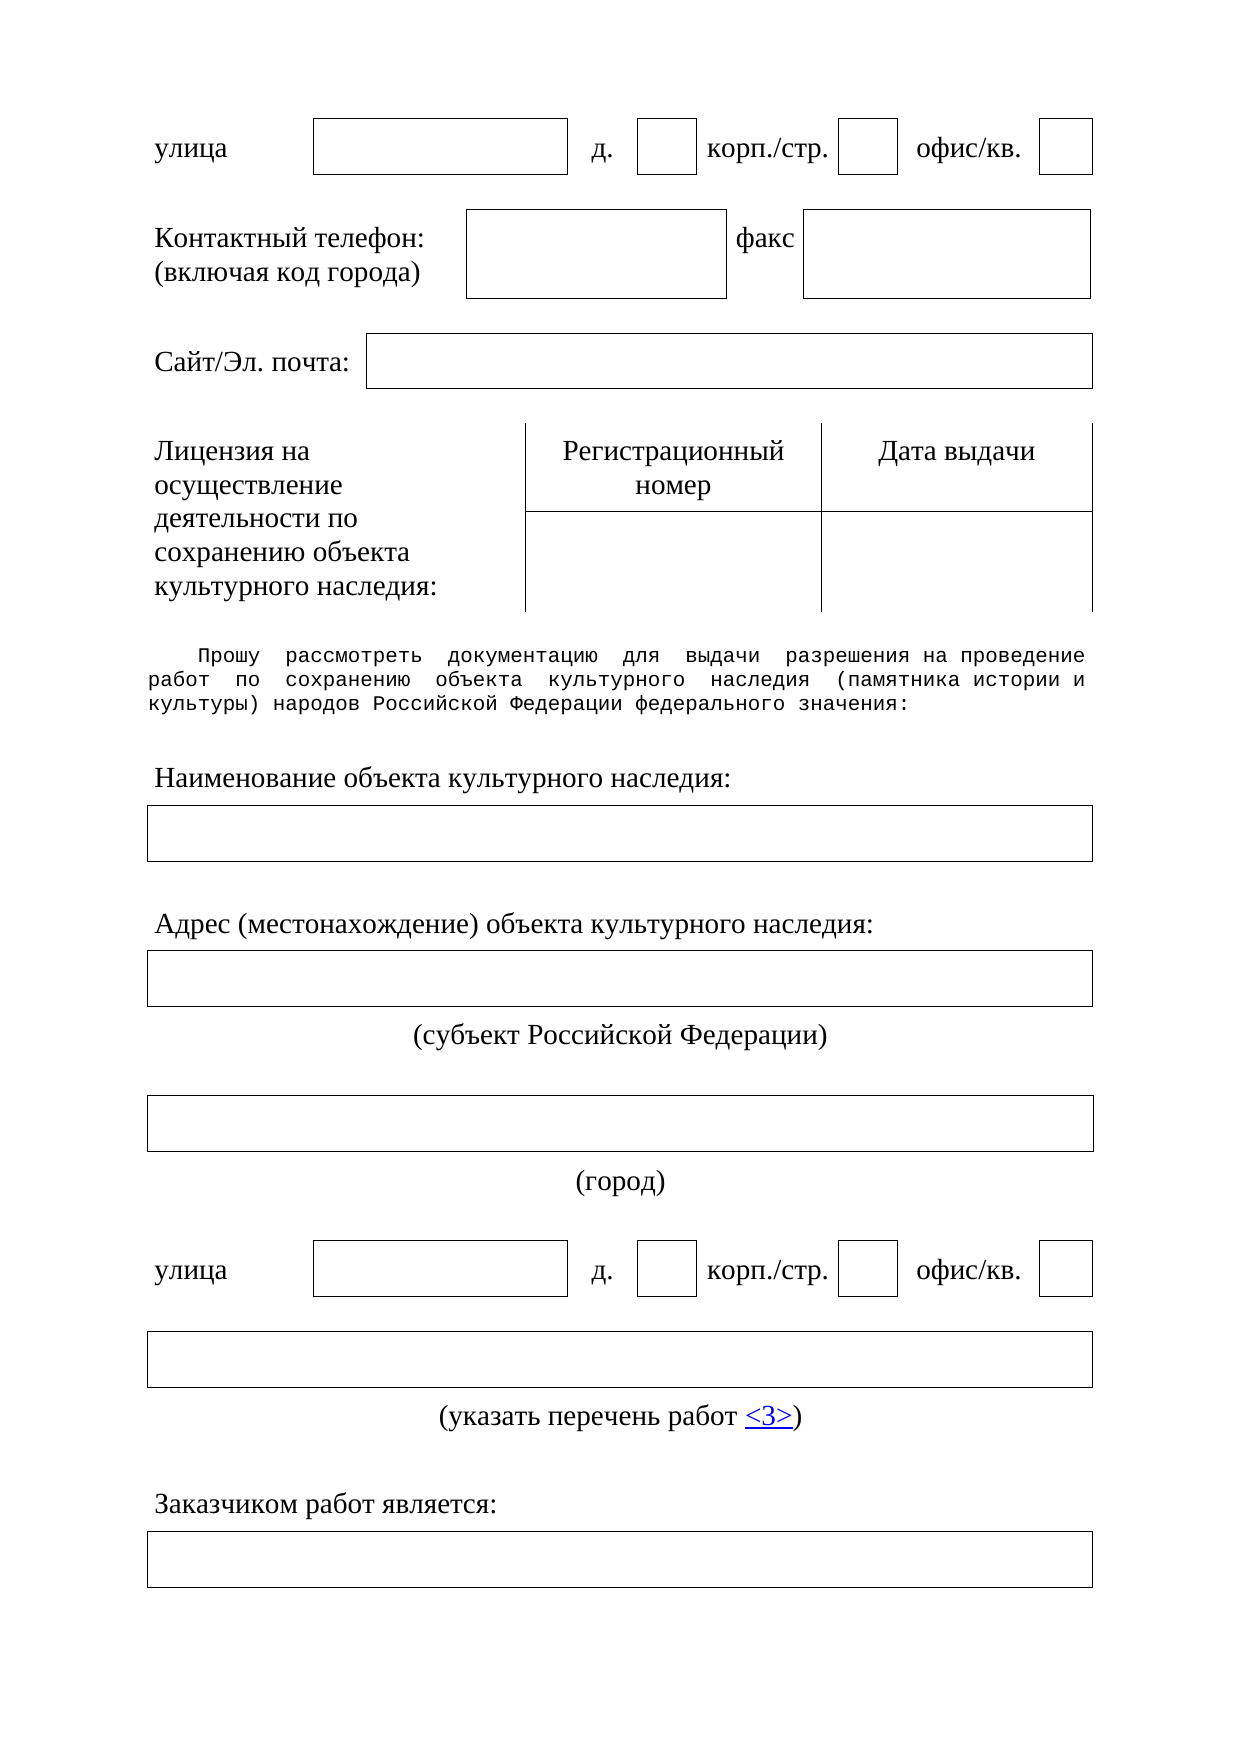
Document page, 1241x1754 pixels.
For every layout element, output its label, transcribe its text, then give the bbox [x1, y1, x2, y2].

text работ по сохранению объекта культурного наследия (памятника истории и [148, 669, 1181, 693]
table_header [148, 1332, 1092, 1387]
table_header Адрес (местонахождение) объекта культурного наследия: [148, 895, 1093, 950]
table_cell (указать перечень работ <3>) [148, 1388, 1093, 1442]
table_header [148, 1096, 1093, 1151]
table_header [804, 210, 1090, 298]
table_header [490, 423, 525, 511]
table_header [1040, 1241, 1092, 1296]
text культуры) народов Российской Федерации федерального значения: [148, 693, 1181, 716]
table_cell [148, 1532, 1092, 1587]
table_header Наименование объекта культурного наследия: [148, 750, 1093, 805]
table_header Заказчиком работ является: [148, 1476, 1093, 1531]
table_header д. [568, 118, 637, 174]
table_header д. [568, 1240, 637, 1296]
table_cell (субъект Российской Федерации) [148, 1007, 1093, 1062]
table_cell [526, 512, 821, 612]
table_cell [148, 951, 1092, 1006]
table_header [467, 210, 726, 298]
table_header [638, 119, 696, 174]
table_cell (город) [148, 1152, 1093, 1207]
table_header улица [148, 118, 313, 174]
table_header Лицензия на осуществление деятельности по сохранению объекта культурного наследия: [148, 423, 490, 612]
table_header офис/кв. [898, 118, 1039, 174]
table_header [1040, 119, 1092, 174]
table_header улица [148, 1240, 313, 1296]
table_header [314, 119, 567, 174]
table_header Сайт/Эл. почта: [148, 333, 366, 388]
table_header [839, 1241, 897, 1296]
table_cell [148, 806, 1092, 861]
table_header [839, 119, 897, 174]
table_cell [822, 512, 1092, 612]
table_header [638, 1241, 696, 1296]
table_header корп./стр. [697, 118, 838, 174]
table_header Контактный телефон: (включая код города) [148, 209, 466, 298]
table_header офис/кв. [898, 1240, 1039, 1296]
table_header Дата выдачи [822, 423, 1092, 511]
table_header корп./стр. [697, 1240, 838, 1296]
table_cell [490, 511, 525, 612]
table_header [314, 1241, 567, 1296]
text Прошу рассмотреть документацию для выдачи разрешения на проведение [148, 645, 1181, 669]
table_header факс [727, 209, 803, 298]
table_header Регистрационный номер [526, 423, 821, 511]
table_header [367, 334, 1092, 388]
